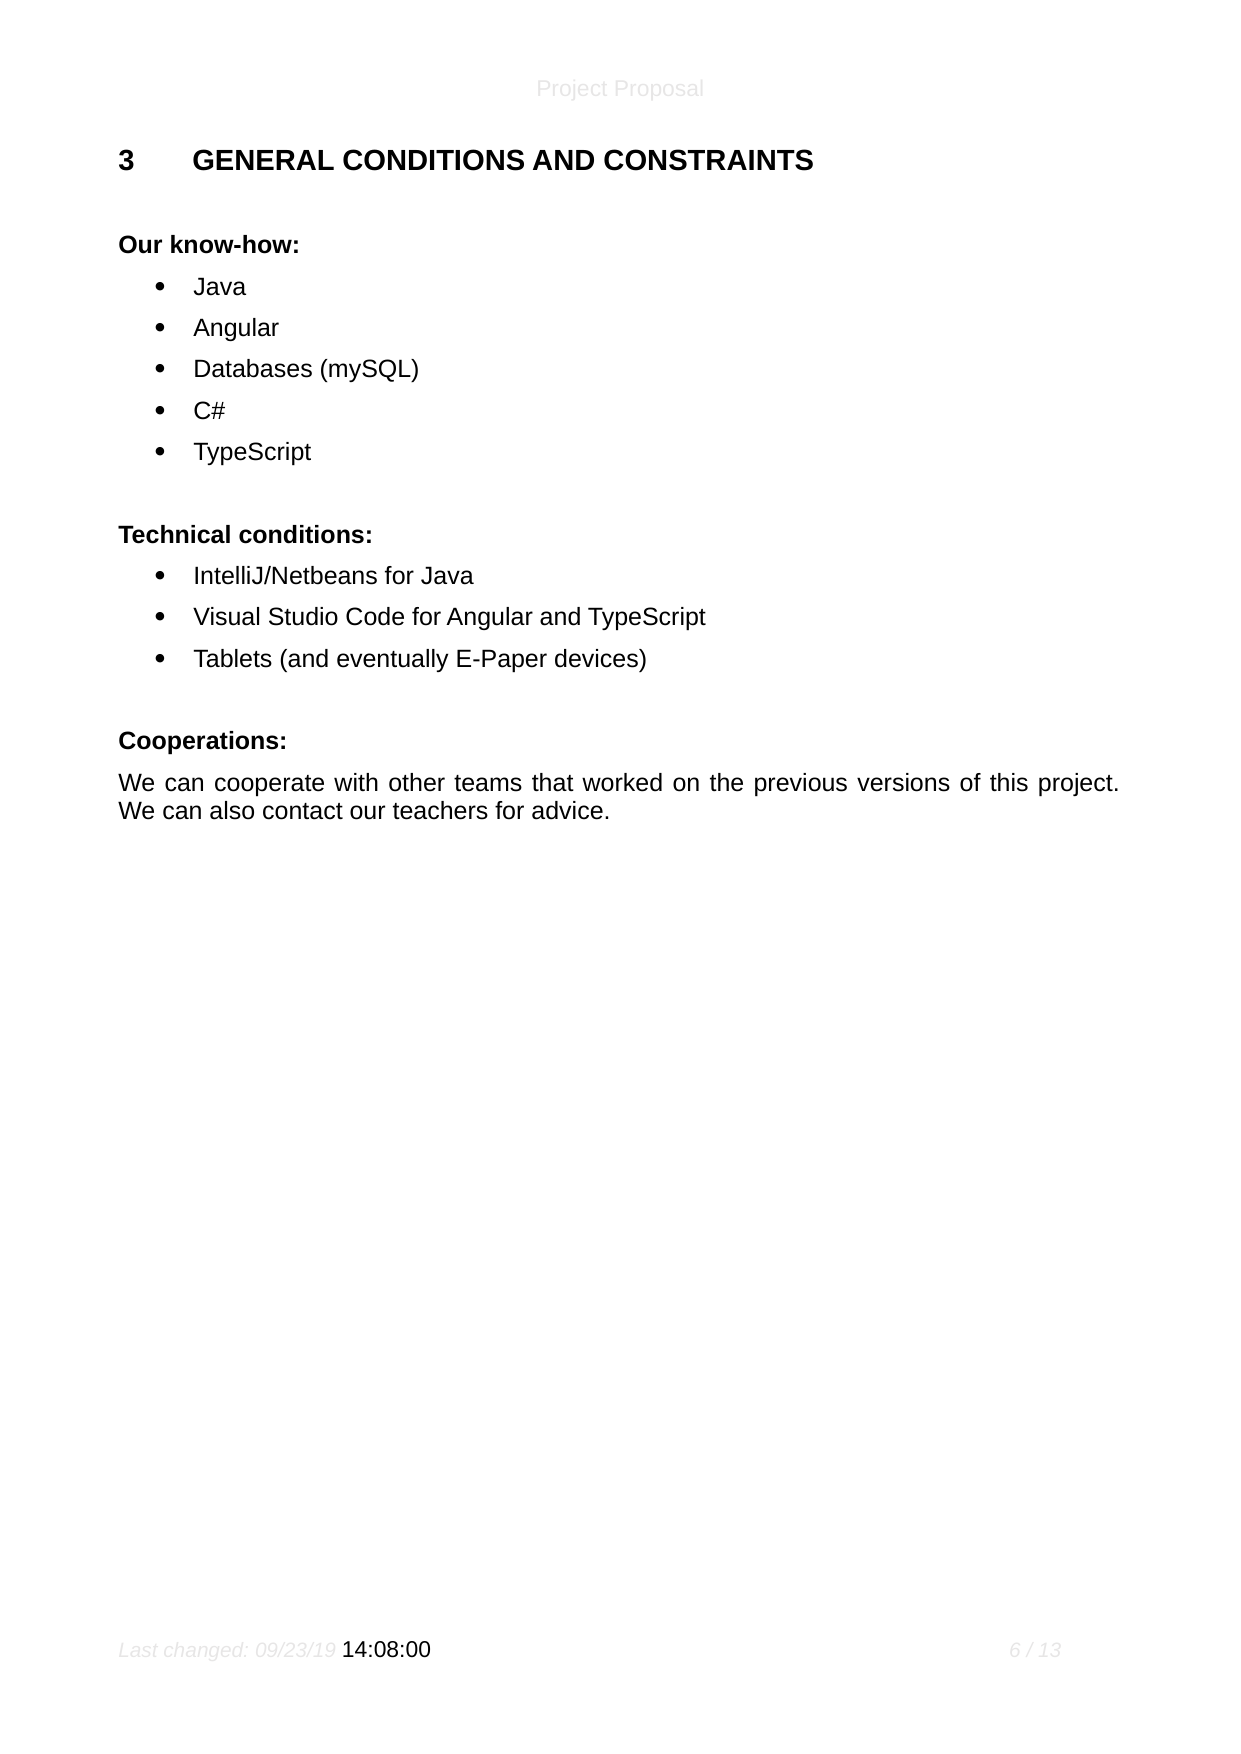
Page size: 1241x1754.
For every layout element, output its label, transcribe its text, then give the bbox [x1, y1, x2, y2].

text Technical conditions: [118, 520, 1122, 548]
text We can cooperate with other teams that worked on the previous versions of this project. We can also contact our teachers for advice. [118, 767, 1122, 825]
list Java [156, 272, 1122, 301]
list C# [156, 396, 1122, 424]
list Angular [156, 313, 1122, 342]
list Tablets (and eventually E-Paper devices) [156, 644, 1122, 672]
list TypeScript [156, 437, 1122, 466]
text Cooperations: [118, 726, 1122, 755]
list Visual Studio Code for Angular and TypeScript [156, 602, 1122, 631]
list Databases (mySQL) [156, 354, 1122, 383]
text Our know-how: [118, 230, 1122, 259]
list IntelliJ/Netbeans for Java [156, 561, 1122, 590]
subtitle General Conditions and Constraints [118, 143, 1122, 177]
